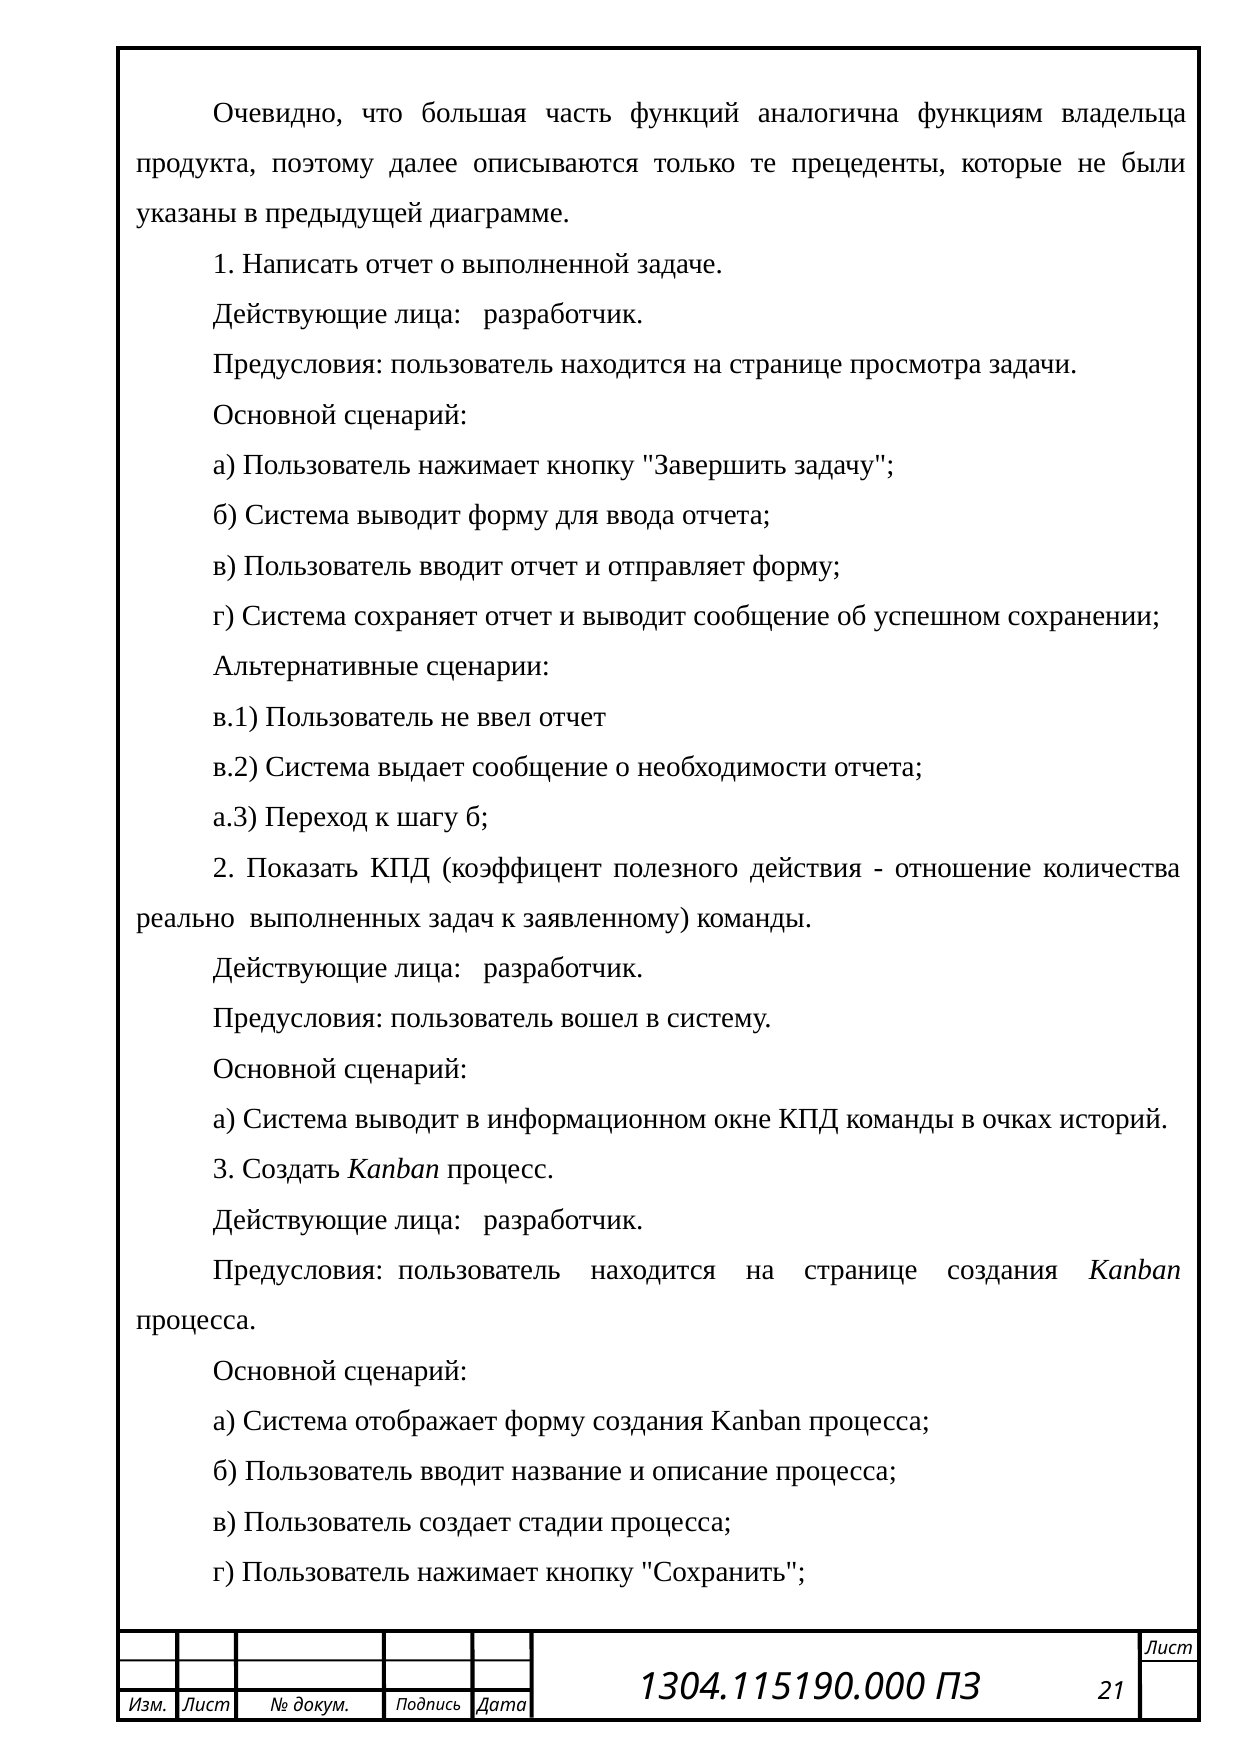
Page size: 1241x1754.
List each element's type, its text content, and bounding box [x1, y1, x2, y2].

text г) Пользователь нажимает кнопку "Сохранить"; [136, 1554, 1181, 1588]
text б) Система выводит форму для ввода отчета; [136, 497, 1181, 531]
text Основной сценарий: [136, 1353, 1181, 1386]
text 2. Показать КПД (коэффицент полезного действия - отношение количества реально выполненных задач к заявленному) команды. [136, 850, 1181, 933]
text б) Пользователь вводит название и описание процесса; [136, 1453, 1181, 1487]
text Предусловия: пользователь находится на странице просмотра задачи. [136, 347, 1181, 380]
text Действующие лица: разработчик. [136, 950, 1181, 984]
text Предусловия: пользователь находится на странице создания Kanban процесса. [136, 1252, 1181, 1336]
text г) Система сохраняет отчет и выводит сообщение об успешном сохранении; [136, 598, 1181, 632]
text в.1) Пользователь не ввел отчет [136, 699, 1181, 732]
text Альтернативные сценарии: [136, 648, 1181, 682]
text Основной сценарий: [136, 1051, 1181, 1084]
text 3. Создать Kanban процесс. [136, 1152, 1181, 1185]
text в.2) Система выдает сообщение о необходимости отчета; [136, 749, 1181, 783]
text в) Пользователь создает стадии процесса; [136, 1504, 1181, 1537]
text Предусловия: пользователь вошел в систему. [136, 1001, 1181, 1034]
text а) Система выводит в информационном окне КПД команды в очках историй. [136, 1101, 1181, 1135]
text 1. Написать отчет о выполненной задаче. [136, 246, 1181, 279]
text Основной сценарий: [136, 397, 1181, 430]
text Действующие лица: разработчик. [136, 1202, 1181, 1235]
text Действующие лица: разработчик. [136, 296, 1181, 330]
text в) Пользователь вводит отчет и отправляет форму; [136, 548, 1181, 581]
text Очевидно, что большая часть функций аналогична функциям владельца продукта, поэтому далее описываются только те прецеденты, которые не были указаны в предыдущей диаграмме. [136, 95, 1187, 229]
text а) Пользователь нажимает кнопку "Завершить задачу"; [136, 447, 1181, 481]
text а) Система отображает форму создания Kanban процесса; [136, 1403, 1181, 1437]
text а.3) Переход к шагу б; [136, 799, 1181, 833]
